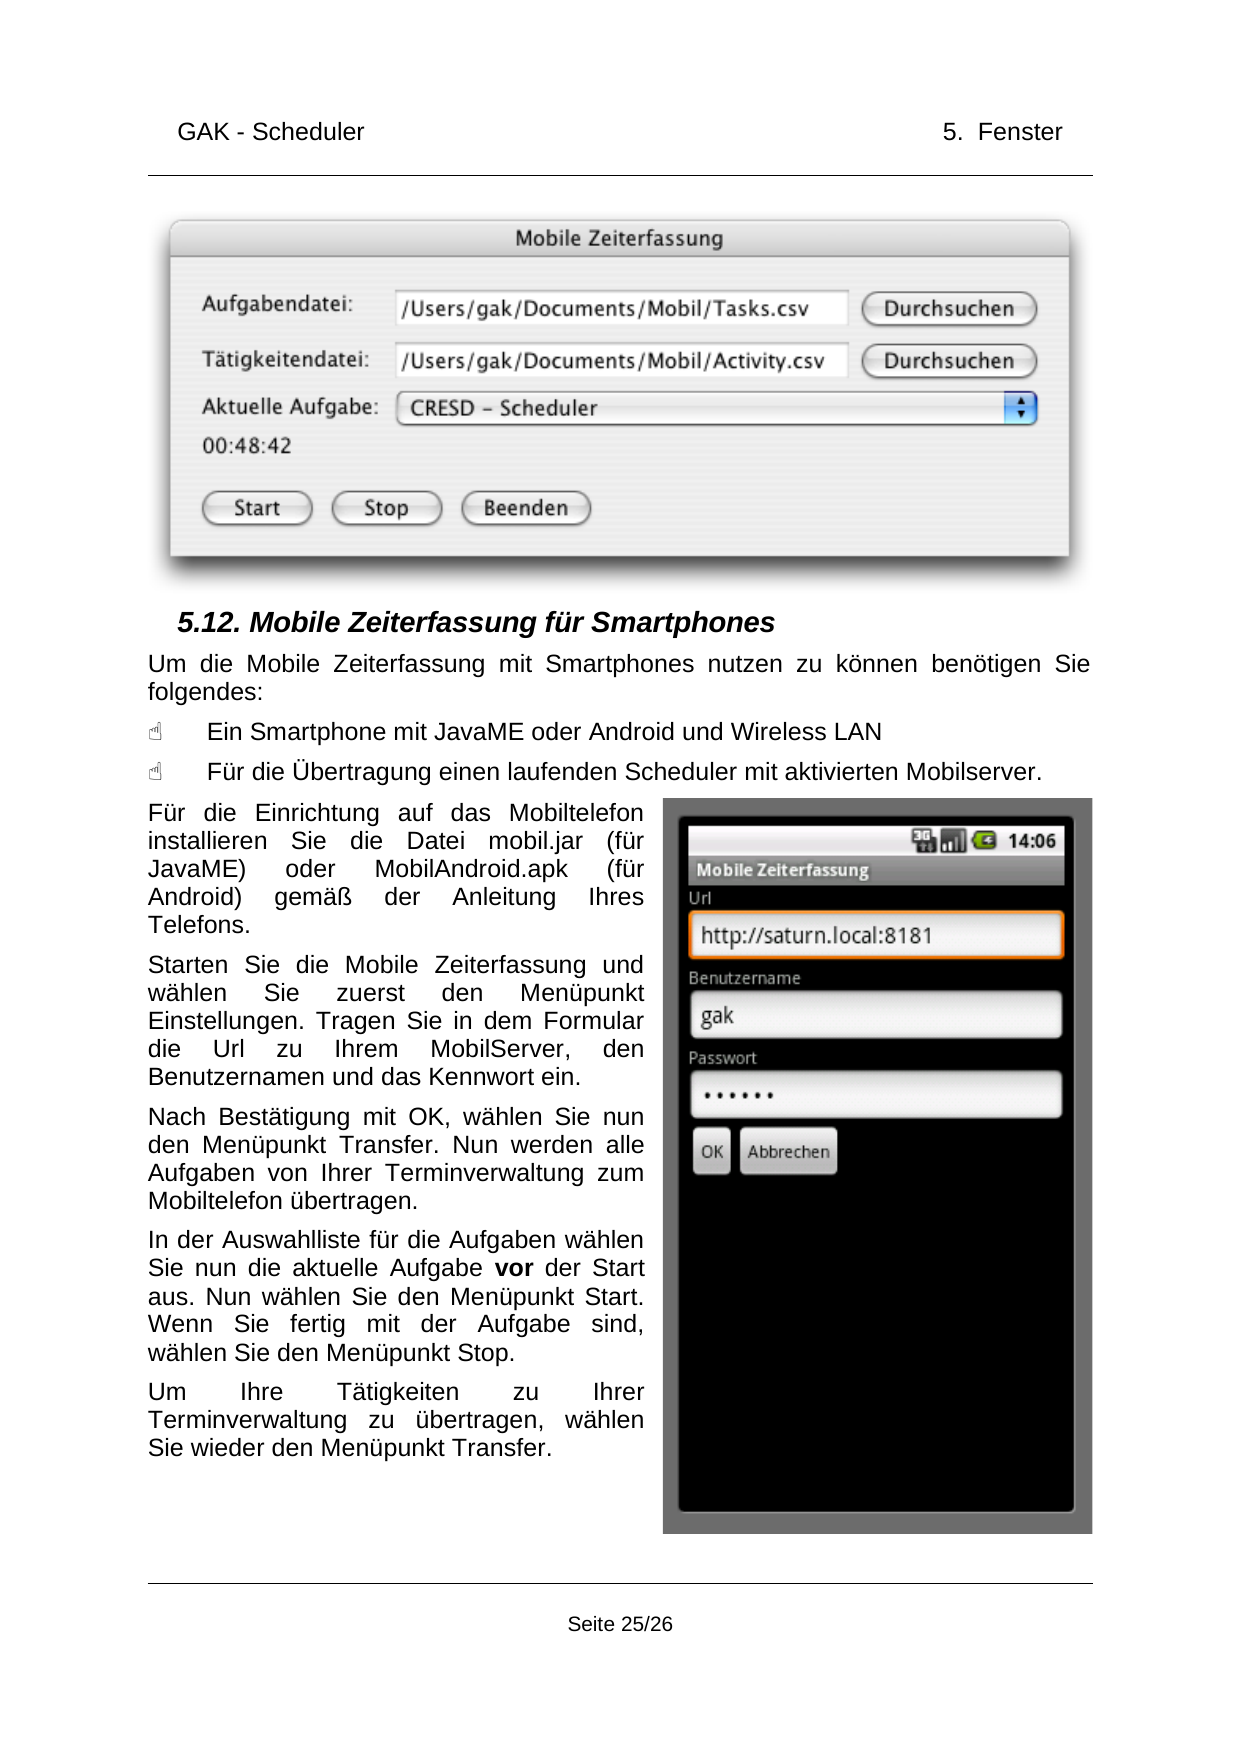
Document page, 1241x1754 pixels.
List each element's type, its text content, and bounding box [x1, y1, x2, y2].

picture [662, 798, 1093, 1534]
list Für die Übertragung einen laufenden Scheduler mit aktivierten Mobilserver. [148, 758, 1093, 786]
text Starten Sie die Mobile Zeiterfassung und wählen Sie zuerst den Menüpunkt Einstellungen. Tragen Sie in dem Formular die Url zu Ihrem MobilServer, den Benutzernamen und das Kennwort ein. [148, 951, 662, 1091]
text Nach Bestätigung mit OK, wählen Sie nun den Menüpunkt Transfer. Nun werden alle Aufgaben von Ihrer Terminverwaltung zum Mobiltelefon übertragen. [148, 1102, 662, 1214]
text Für die Einrichtung auf das Mobiltelefon installieren Sie die Datei mobil.jar (für JavaME) oder MobilAndroid.apk (für Android) gemäß der Anleitung Ihres Telefons. [148, 799, 662, 939]
list Ein Smartphone mit JavaME oder Android und Wireless LAN [148, 718, 1093, 746]
text Um Ihre Tätigkeiten zu Ihrer Terminverwaltung zu übertragen, wählen Sie wieder den Menüpunkt Transfer. [148, 1378, 662, 1462]
text In der Auswahlliste für die Aufgaben wählen Sie nun die aktuelle Aufgabe vor der Start aus. Nun wählen Sie den Menüpunkt Start. Wenn Sie fertig mit der Aufgabe sind, wählen Sie den Menüpunkt Stop. [148, 1226, 662, 1366]
text Um die Mobile Zeiterfassung mit Smartphones nutzen zu können benötigen Sie folgendes: [148, 650, 1093, 706]
subtitle Mobile Zeiterfassung für Smartphones [177, 606, 1093, 638]
